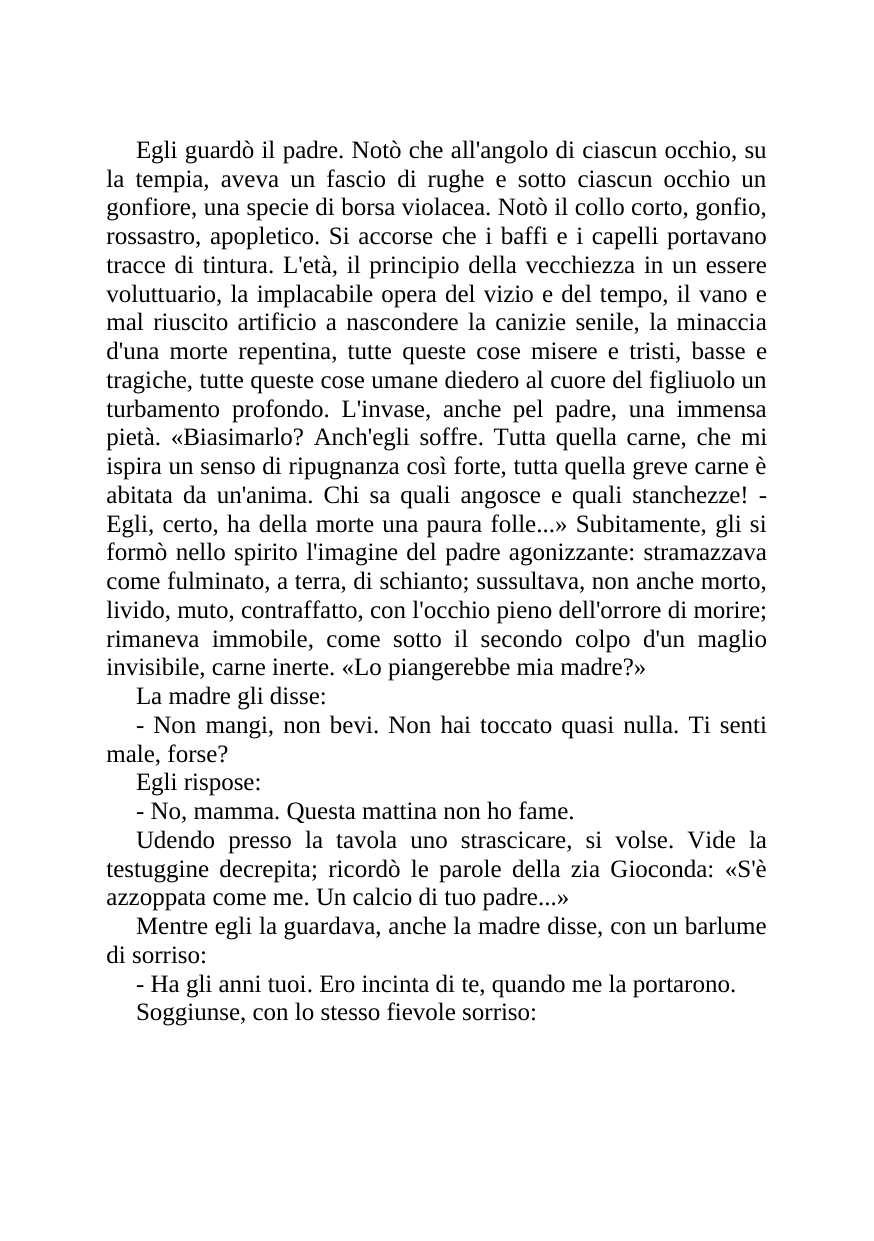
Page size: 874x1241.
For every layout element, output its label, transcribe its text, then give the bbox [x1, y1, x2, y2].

text Mentre egli la guardava, anche la madre disse, con un barlume di sorriso: [106, 911, 768, 969]
text Soggiunse, con lo stesso fievole sorriso: [106, 997, 768, 1026]
text - No, mamma. Questa mattina non ho fame. [106, 796, 768, 825]
text Udendo presso la tavola uno strascicare, si volse. Vide la testuggine decrepita; ricordò le parole della zia Gioconda: «S'è azzoppata come me. Un calcio di tuo padre...» [106, 825, 768, 911]
text - Non mangi, non bevi. Non hai toccato quasi nulla. Ti senti male, forse? [106, 710, 768, 767]
text Egli guardò il padre. Notò che all'angolo di ciascun occhio, su la tempia, aveva un fascio di rughe e sotto ciascun occhio un gonfiore, una specie di borsa violacea. Notò il collo corto, gonfio, rossastro, apopletico. Si accorse che i baffi e i capelli portavano tracce di tintura. L'età, il principio della vecchiezza in un essere voluttuario, la implacabile opera del vizio e del tempo, il vano e mal riuscito artificio a nascondere la canizie senile, la minaccia d'una morte repentina, tutte queste cose misere e tristi, basse e tragiche, tutte queste cose umane diedero al cuore del figliuolo un turbamento profondo. L'invase, anche pel padre, una immensa pietà. «Biasimarlo? Anch'egli soffre. Tutta quella carne, che mi ispira un senso di ripugnanza così forte, tutta quella greve carne è abitata da un'anima. Chi sa quali angosce e quali stanchezze! - Egli, certo, ha della morte una paura folle...» Subitamente, gli si formò nello spirito l'imagine del padre agonizzante: stramazzava come fulminato, a terra, di schianto; sussultava, non anche morto, livido, muto, contraffatto, con l'occhio pieno dell'orrore di morire; rimaneva immobile, come sotto il secondo colpo d'un maglio invisibile, carne inerte. «Lo piangerebbe mia madre?» [106, 135, 768, 681]
text La madre gli disse: [106, 681, 768, 710]
text - Ha gli anni tuoi. Ero incinta di te, quando me la portarono. [106, 969, 768, 997]
text Egli rispose: [106, 767, 768, 796]
